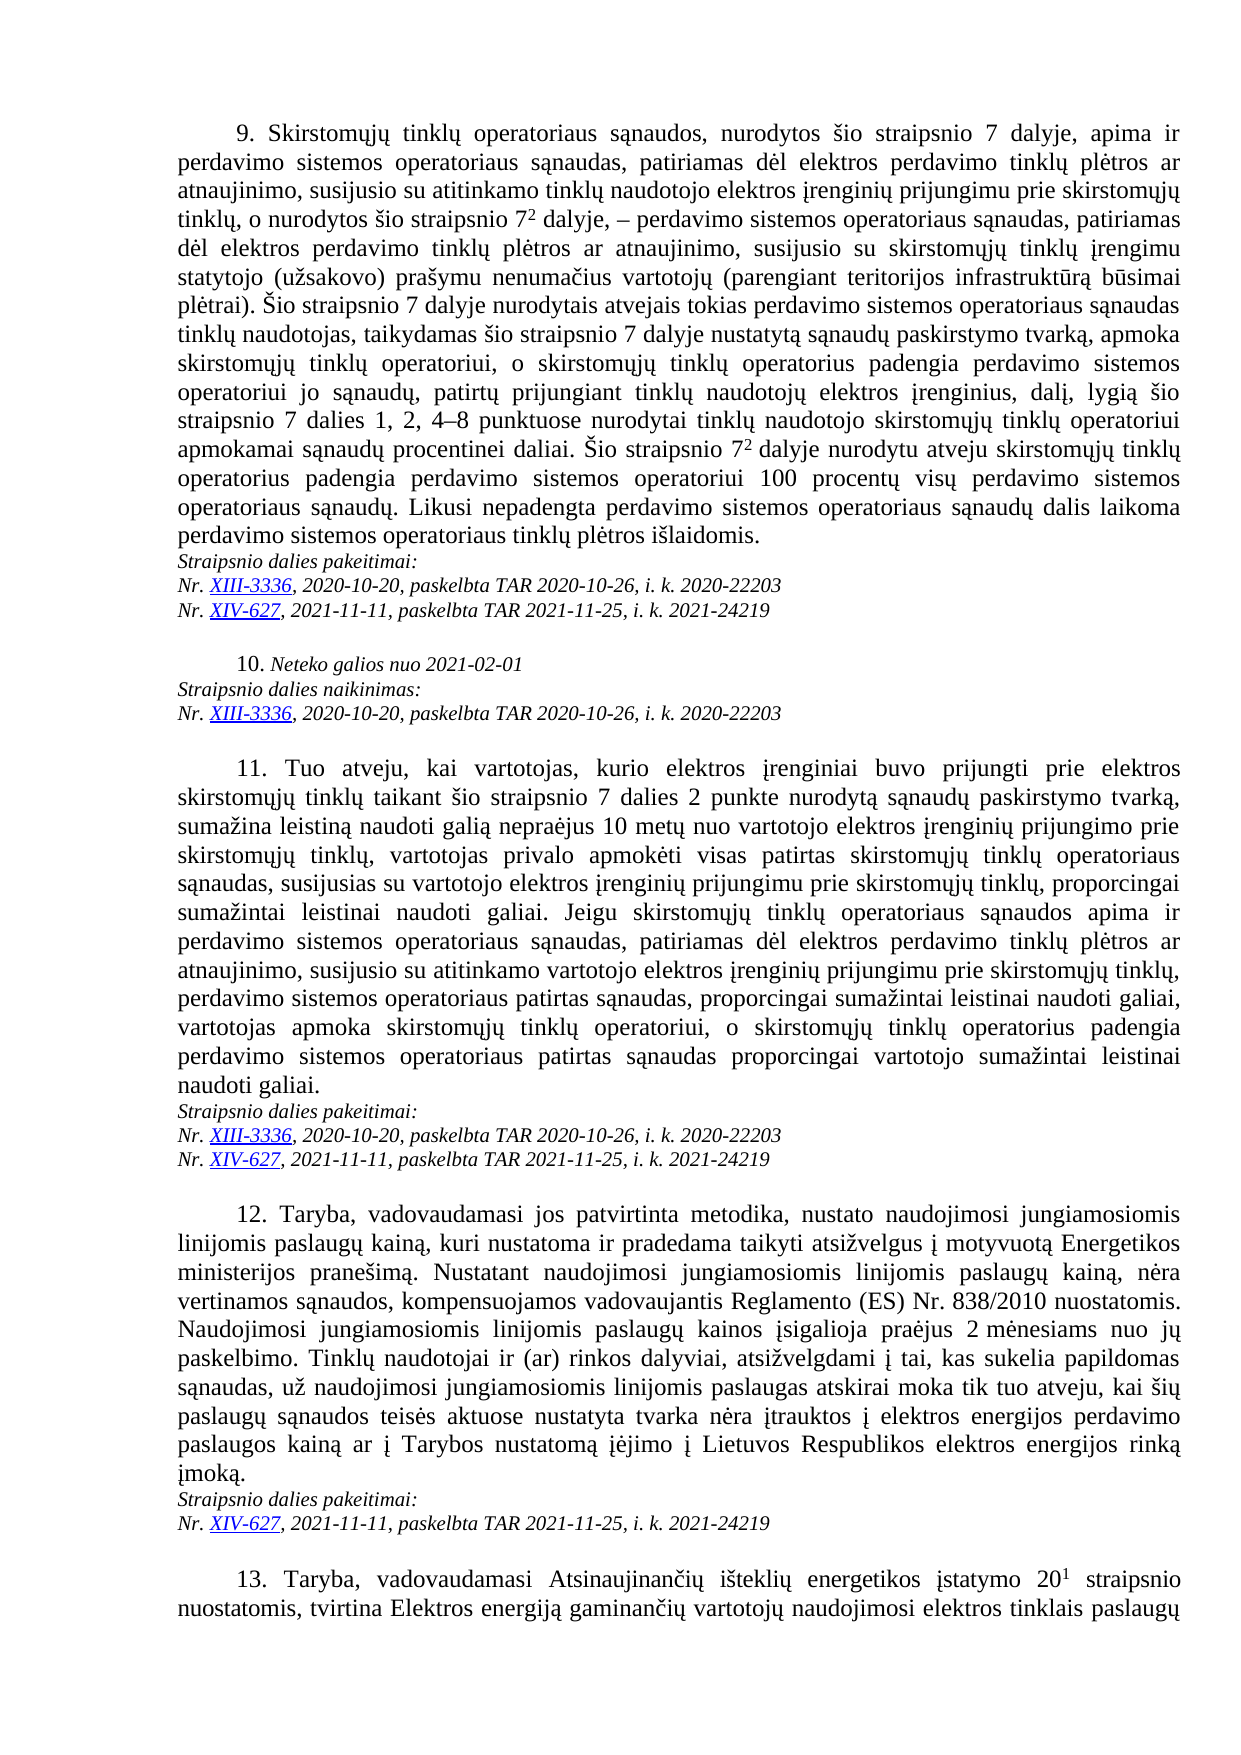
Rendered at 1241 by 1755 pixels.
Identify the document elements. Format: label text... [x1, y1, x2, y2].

text Straipsnio dalies pakeitimai: [177, 1098, 1181, 1123]
text 9. Skirstomųjų tinklų operatoriaus sąnaudos, nurodytos šio straipsnio 7 dalyje, apima ir perdavimo sistemos operatoriaus sąnaudas, patiriamas dėl elektros perdavimo tinklų plėtros ar atnaujinimo, susijusio su atitinkamo tinklų naudotojo elektros įrenginių prijungimu prie skirstomųjų tinklų, o nurodytos šio straipsnio 72 dalyje, – perdavimo sistemos operatoriaus sąnaudas, patiriamas dėl elektros perdavimo tinklų plėtros ar atnaujinimo, susijusio su skirstomųjų tinklų įrengimu statytojo (užsakovo) prašymu nenumačius vartotojų (parengiant teritorijos infrastruktūrą būsimai plėtrai). Šio straipsnio 7 dalyje nurodytais atvejais tokias perdavimo sistemos operatoriaus sąnaudas tinklų naudotojas, taikydamas šio straipsnio 7 dalyje nustatytą sąnaudų paskirstymo tvarką, apmoka skirstomųjų tinklų operatoriui, o skirstomųjų tinklų operatorius padengia perdavimo sistemos operatoriui jo sąnaudų, patirtų prijungiant tinklų naudotojų elektros įrenginius, dalį, lygią šio straipsnio 7 dalies 1, 2, 4–8 punktuose nurodytai tinklų naudotojo skirstomųjų tinklų operatoriui apmokamai sąnaudų procentinei daliai. Šio straipsnio 72 dalyje nurodytu atveju skirstomųjų tinklų operatorius padengia perdavimo sistemos operatoriui 100 procentų visų perdavimo sistemos operatoriaus sąnaudų. Likusi nepadengta perdavimo sistemos operatoriaus sąnaudų dalis laikoma perdavimo sistemos operatoriaus tinklų plėtros išlaidomis. [177, 118, 1181, 549]
text Nr. XIV-627, 2021-11-11, paskelbta TAR 2021-11-25, i. k. 2021-24219 [177, 1511, 1181, 1535]
text Straipsnio dalies naikinimas: [177, 677, 1181, 701]
text Nr. XIV-627, 2021-11-11, paskelbta TAR 2021-11-25, i. k. 2021-24219 [177, 597, 1181, 622]
text 10. Neteko galios nuo 2021-02-01 [177, 650, 1181, 677]
text Straipsnio dalies pakeitimai: [177, 1487, 1181, 1511]
text 11. Tuo atveju, kai vartotojas, kurio elektros įrenginiai buvo prijungti prie elektros skirstomųjų tinklų taikant šio straipsnio 7 dalies 2 punkte nurodytą sąnaudų paskirstymo tvarką, sumažina leistiną naudoti galią nepraėjus 10 metų nuo vartotojo elektros įrenginių prijungimo prie skirstomųjų tinklų, vartotojas privalo apmokėti visas patirtas skirstomųjų tinklų operatoriaus sąnaudas, susijusias su vartotojo elektros įrenginių prijungimu prie skirstomųjų tinklų, proporcingai sumažintai leistinai naudoti galiai. Jeigu skirstomųjų tinklų operatoriaus sąnaudos apima ir perdavimo sistemos operatoriaus sąnaudas, patiriamas dėl elektros perdavimo tinklų plėtros ar atnaujinimo, susijusio su atitinkamo vartotojo elektros įrenginių prijungimu prie skirstomųjų tinklų, perdavimo sistemos operatoriaus patirtas sąnaudas, proporcingai sumažintai leistinai naudoti galiai, vartotojas apmoka skirstomųjų tinklų operatoriui, o skirstomųjų tinklų operatorius padengia perdavimo sistemos operatoriaus patirtas sąnaudas proporcingai vartotojo sumažintai leistinai naudoti galiai. [177, 753, 1181, 1098]
text Nr. XIII-3336, 2020-10-20, paskelbta TAR 2020-10-26, i. k. 2020-22203 [177, 573, 1181, 597]
text Nr. XIV-627, 2021-11-11, paskelbta TAR 2021-11-25, i. k. 2021-24219 [177, 1147, 1181, 1171]
text 13. Taryba, vadovaudamasi Atsinaujinančių išteklių energetikos įstatymo 201 straipsnio nuostatomis, tvirtina Elektros energiją gaminančių vartotojų naudojimosi elektros tinklais paslaugų [177, 1564, 1181, 1621]
text Straipsnio dalies pakeitimai: [177, 549, 1181, 573]
text Nr. XIII-3336, 2020-10-20, paskelbta TAR 2020-10-26, i. k. 2020-22203 [177, 1123, 1181, 1147]
text Nr. XIII-3336, 2020-10-20, paskelbta TAR 2020-10-26, i. k. 2020-22203 [177, 701, 1181, 725]
text 12. Taryba, vadovaudamasi jos patvirtinta metodika, nustato naudojimosi jungiamosiomis linijomis paslaugų kainą, kuri nustatoma ir pradedama taikyti atsižvelgus į motyvuotą Energetikos ministerijos pranešimą. Nustatant naudojimosi jungiamosiomis linijomis paslaugų kainą, nėra vertinamos sąnaudos, kompensuojamos vadovaujantis Reglamento (ES) Nr. 838/2010 nuostatomis. Naudojimosi jungiamosiomis linijomis paslaugų kainos įsigalioja praėjus 2 mėnesiams nuo jų paskelbimo. Tinklų naudotojai ir (ar) rinkos dalyviai, atsižvelgdami į tai, kas sukelia papildomas sąnaudas, už naudojimosi jungiamosiomis linijomis paslaugas atskirai moka tik tuo atveju, kai šių paslaugų sąnaudos teisės aktuose nustatyta tvarka nėra įtrauktos į elektros energijos perdavimo paslaugos kainą ar į Tarybos nustatomą įėjimo į Lietuvos Respublikos elektros energijos rinką įmoką. [177, 1199, 1181, 1487]
